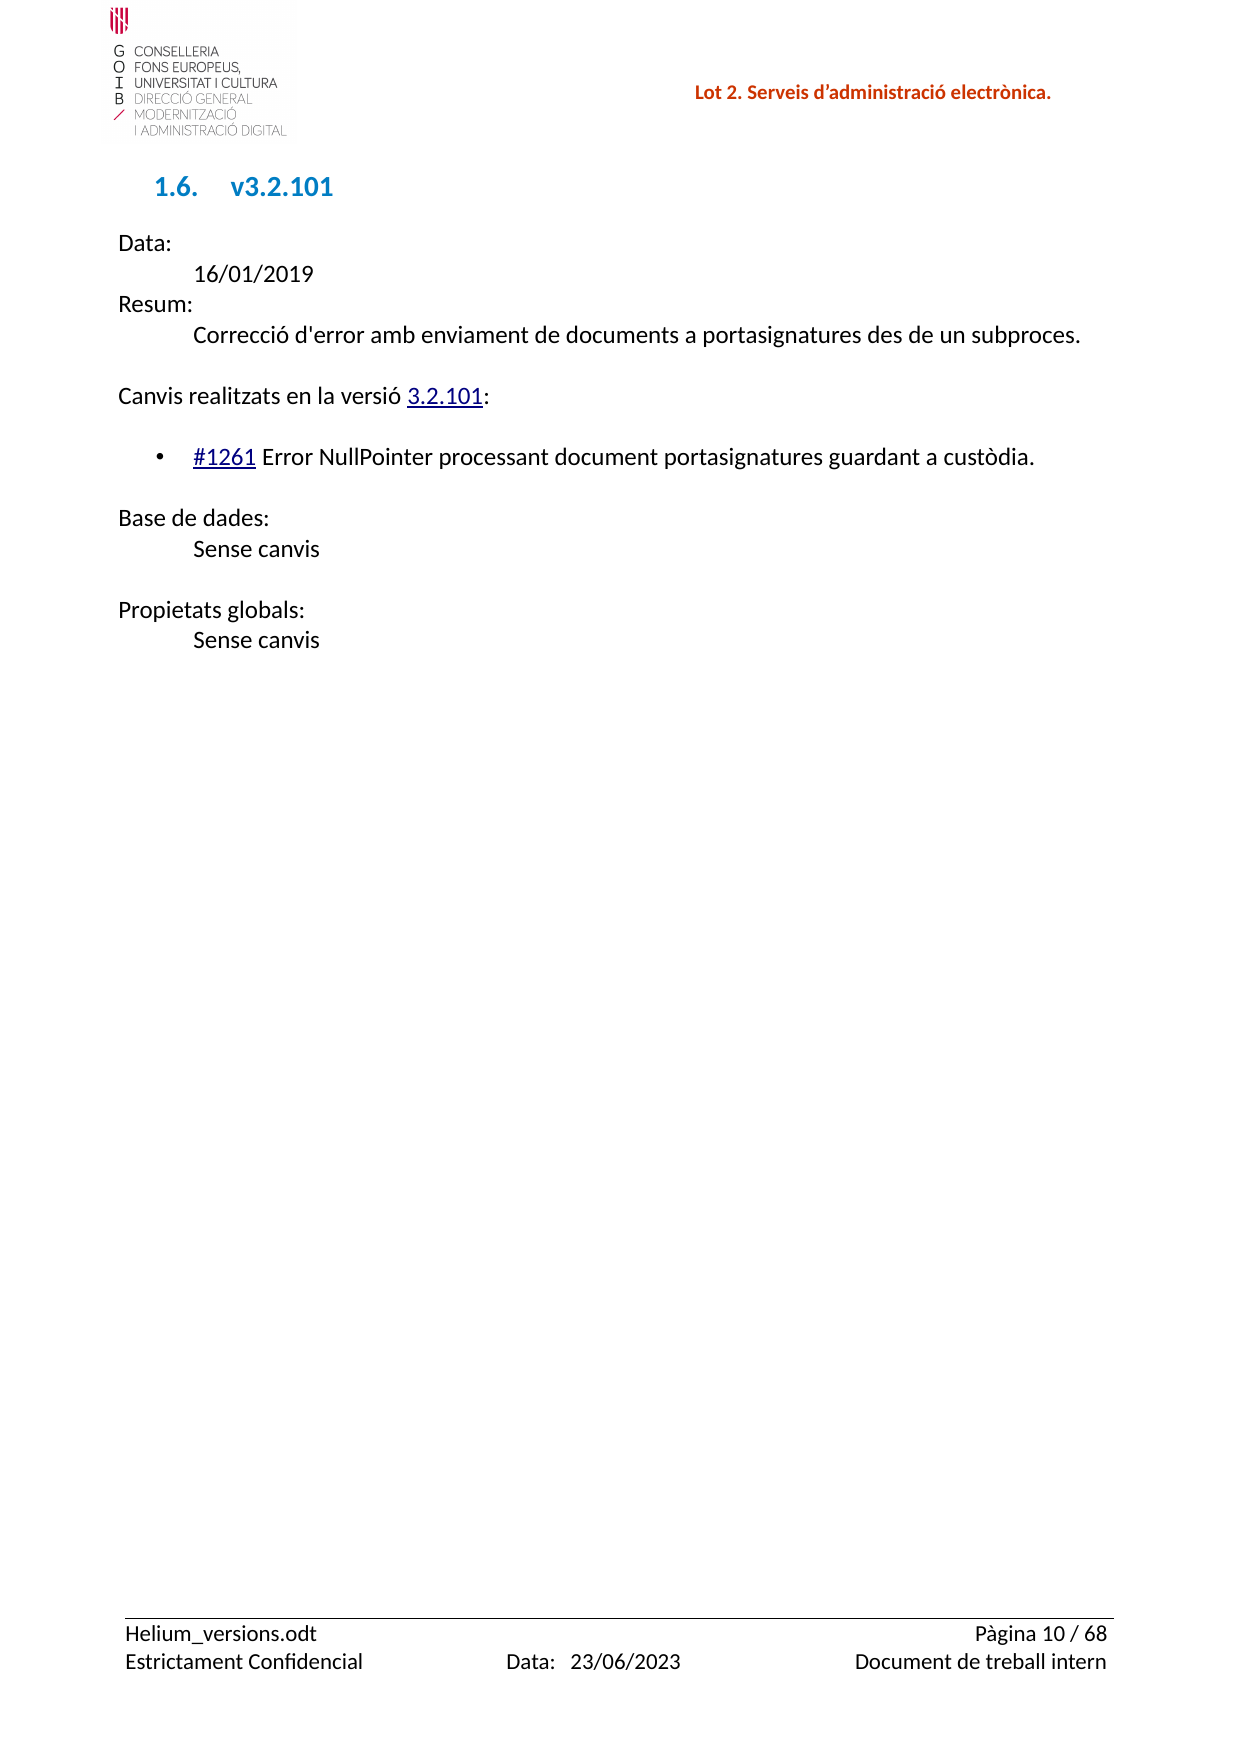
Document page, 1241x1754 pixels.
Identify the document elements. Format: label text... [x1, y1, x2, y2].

text Propietats globals: [118, 594, 1122, 624]
text Correcció d'error amb enviament de documents a portasignatures des de un subproces. [118, 319, 1122, 350]
text Data: [118, 228, 1122, 258]
text 16/01/2019 [118, 258, 1122, 289]
text Base de dades: [118, 502, 1122, 533]
text Resum: [118, 289, 1122, 319]
text Sense canvis [118, 533, 1122, 563]
picture [100, 0, 297, 144]
subtitle v3.2.101 [153, 168, 1122, 204]
list #1261 Error NullPointer processant document portasignatures guardant a custòdia. [156, 441, 1122, 472]
text Canvis realitzats en la versió 3.2.101: [118, 380, 1122, 411]
text Sense canvis [118, 624, 1122, 655]
